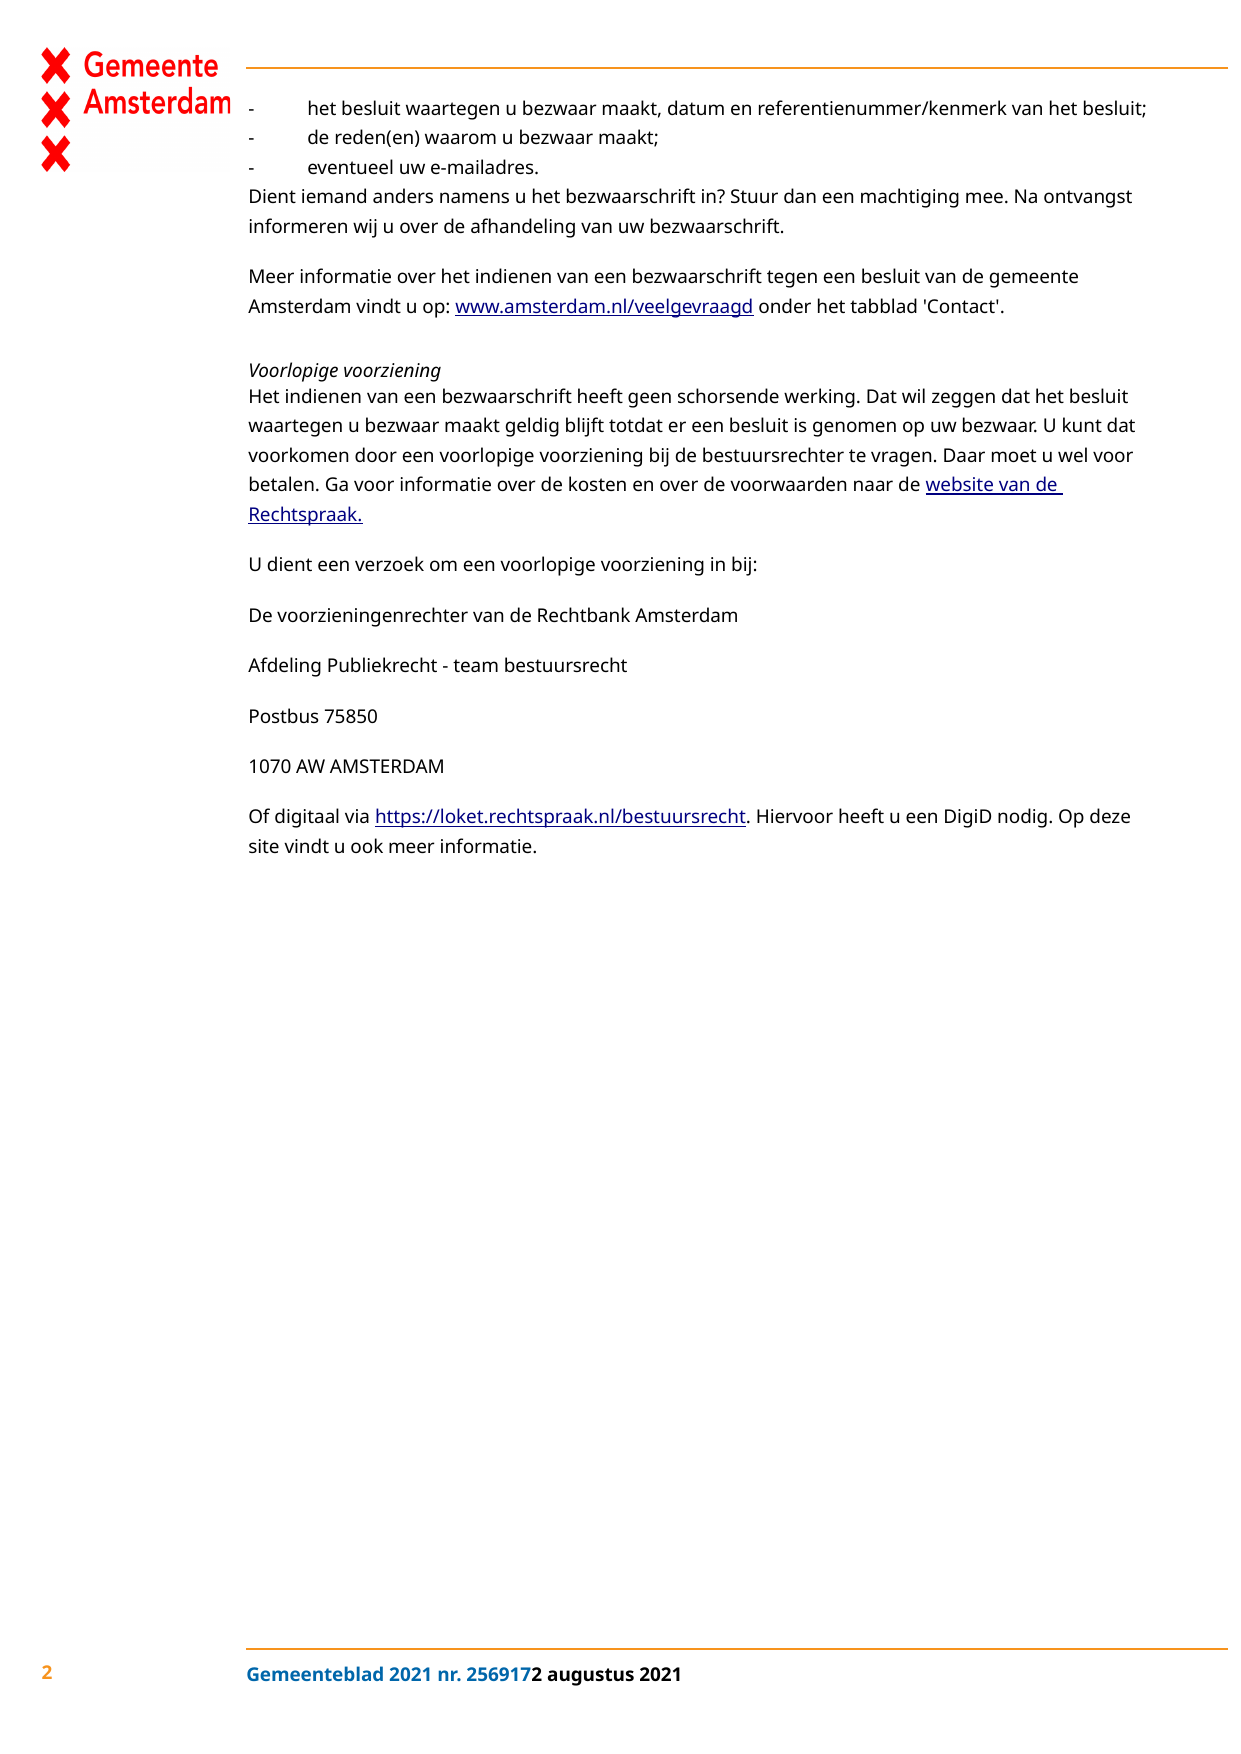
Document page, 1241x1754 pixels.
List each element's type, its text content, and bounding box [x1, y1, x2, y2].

text Meer informatie over het indienen van een bezwaarschrift tegen een besluit van de gemeente Amsterdam vindt u op: www.amsterdam.nl/veelgevraagd onder het tabblad 'Contact'. [248, 263, 1152, 319]
picture [41, 47, 231, 172]
text Dient iemand anders namens u het bezwaarschrift in? Stuur dan een machtiging mee. Na ontvangst informeren wij u over de afhandeling van uw bezwaarschrift. [248, 183, 1152, 239]
text Voorlopige voorziening [248, 357, 1152, 383]
list het besluit waartegen u bezwaar maakt, datum en referentienummer/kenmerk van het besluit; [248, 95, 1152, 121]
text Afdeling Publiekrecht - team bestuursrecht [248, 652, 1152, 678]
text De voorzieningenrechter van de Rechtbank Amsterdam [248, 602, 1152, 628]
text Postbus 75850 [248, 703, 1152, 728]
text Het indienen van een bezwaarschrift heeft geen schorsende werking. Dat wil zeggen dat het besluit waartegen u bezwaar maakt geldig blijft totdat er een besluit is genomen op uw bezwaar. U kunt dat voorkomen door een voorlopige voorziening bij de bestuursrechter te vragen. Daar moet u wel voor betalen. Ga voor informatie over de kosten en over de voorwaarden naar de website van de Rechtspraak. [248, 383, 1152, 527]
text 1070 AW AMSTERDAM [248, 753, 1152, 779]
text Of digitaal via https://loket.rechtspraak.nl/bestuursrecht. Hiervoor heeft u een DigiD nodig. Op deze site vindt u ook meer informatie. [248, 804, 1152, 859]
list de reden(en) waarom u bezwaar maakt; [248, 124, 1152, 150]
list eventueel uw e-mailadres. [248, 154, 1152, 180]
text U dient een verzoek om een voorlopige voorziening in bij: [248, 552, 1152, 577]
